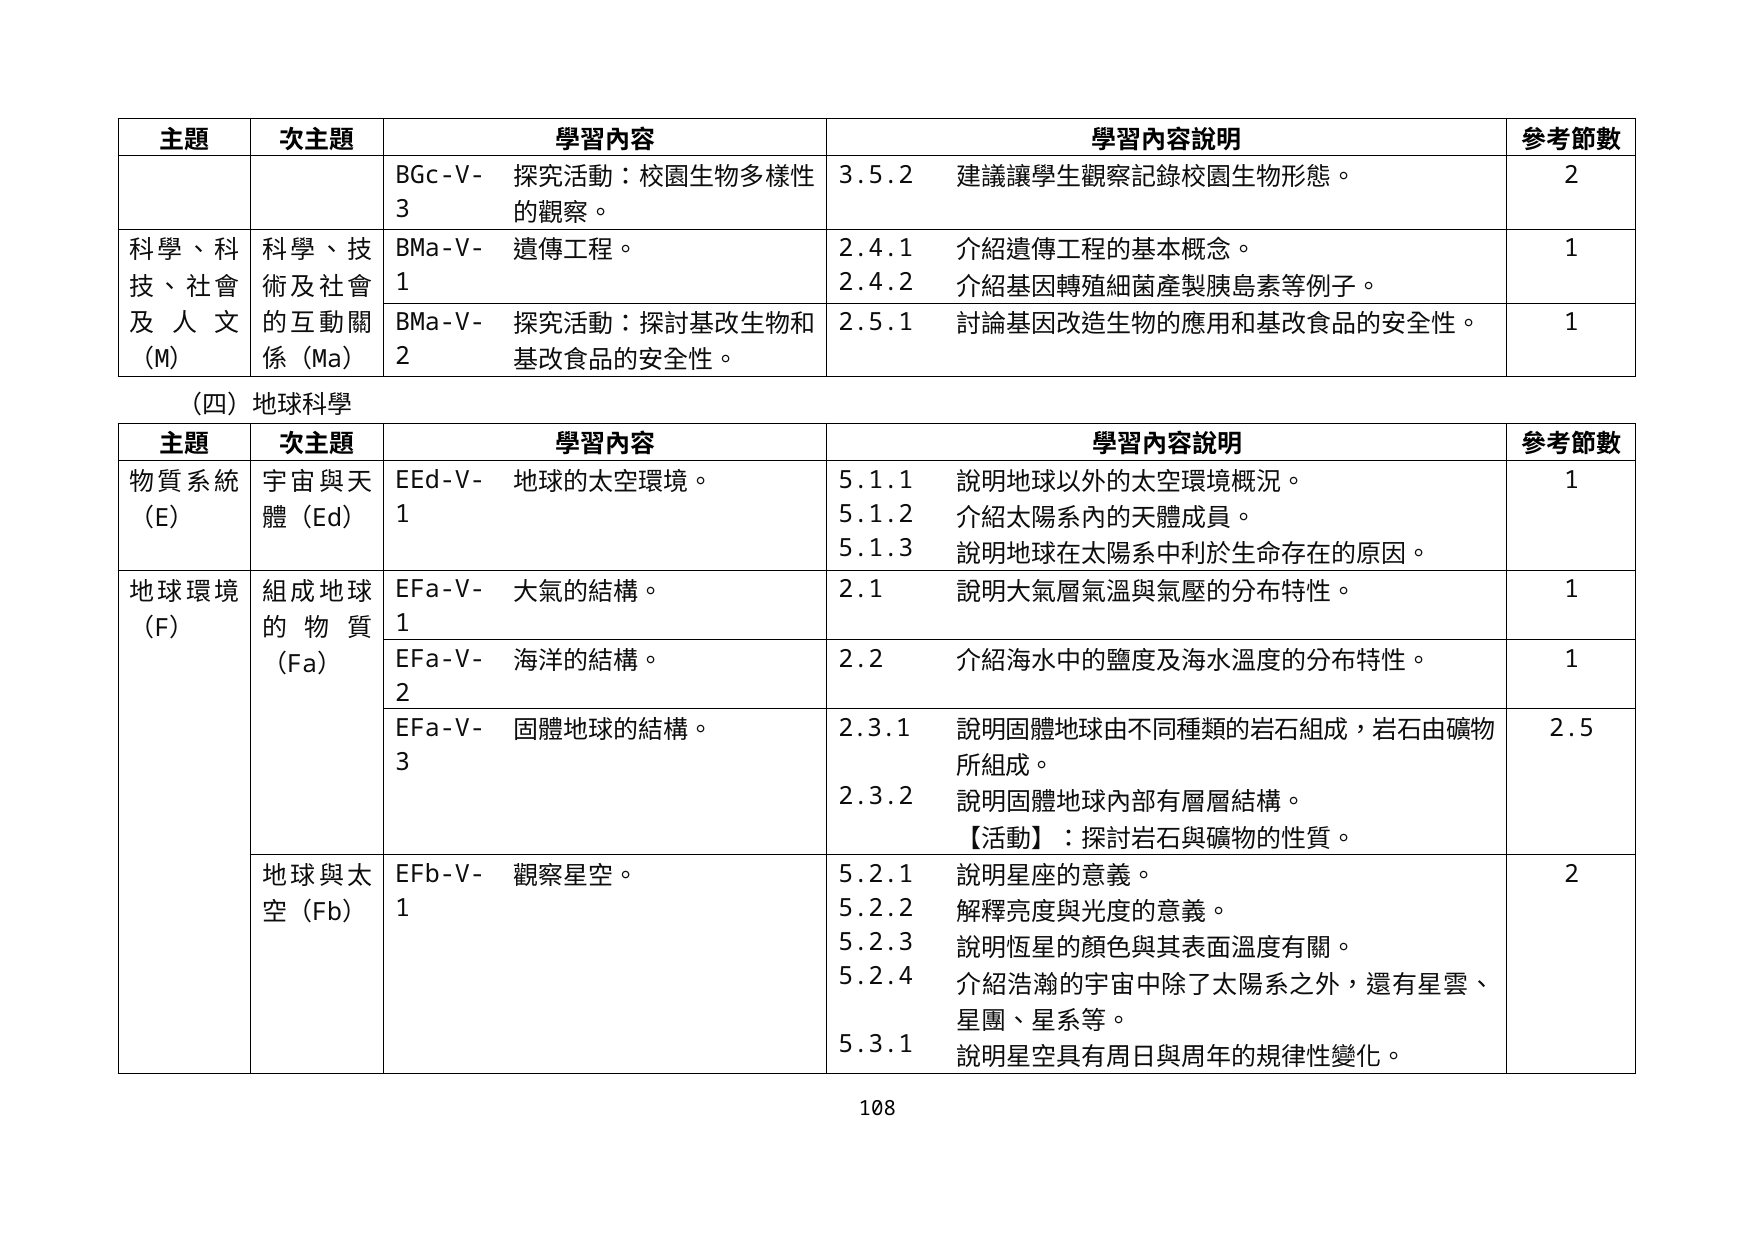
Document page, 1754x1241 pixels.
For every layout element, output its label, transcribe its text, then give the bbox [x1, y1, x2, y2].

table_cell 2 [1507, 855, 1635, 1073]
table_cell 介紹海水中的鹽度及海水溫度的分布特性。 [945, 640, 1506, 708]
table_cell 建議讓學生觀察記錄校園生物形態。 [945, 156, 1506, 229]
table_cell 介紹遺傳工程的基本概念。 介紹基因轉殖細菌產製胰島素等例子。 [945, 230, 1506, 302]
table_cell 3.5.2 [827, 156, 945, 229]
table_cell 2.5 [1507, 709, 1635, 854]
table_cell EFa-V-1 [384, 571, 502, 639]
table_cell 說明地球以外的太空環境概況。 介紹太陽系內的天體成員。 說明地球在太陽系中利於生命存在的原因。 [945, 461, 1506, 570]
table_cell 1 [1507, 461, 1635, 570]
table_cell EFa-V-2 [384, 640, 502, 708]
table_cell 探究活動：校園生物多樣性的觀察。 [502, 156, 826, 229]
table_cell 地球環境（F） [119, 571, 250, 1073]
table_cell BGc-V-3 [384, 156, 502, 229]
text （四）地球科學 [118, 377, 1636, 423]
table_cell [251, 156, 383, 229]
table_header 主題 [119, 119, 250, 155]
table_cell 1 [1507, 571, 1635, 639]
table_cell 探究活動：探討基改生物和基改食品的安全性。 [502, 304, 826, 376]
table_header 學習內容說明 [827, 424, 1506, 460]
table_cell 2.5.1 [827, 304, 945, 376]
table_cell 遺傳工程。 [502, 230, 826, 302]
table_cell 說明固體地球由不同種類的岩石組成，岩石由礦物所組成。 說明固體地球內部有層層結構。 【活動】：探討岩石與礦物的性質。 [945, 709, 1506, 854]
table_header 次主題 [251, 119, 383, 155]
table_header 學習內容 [384, 424, 826, 460]
table_cell 宇宙與天體（Ed） [251, 461, 383, 570]
table_cell 1 [1507, 230, 1635, 302]
table_cell EEd-V-1 [384, 461, 502, 570]
table_cell BMa-V-1 [384, 230, 502, 302]
table_cell [119, 156, 250, 229]
table_cell 說明星座的意義。 解釋亮度與光度的意義。 說明恆星的顏色與其表面溫度有關。 介紹浩瀚的宇宙中除了太陽系之外，還有星雲、星團、星系等。 說明星空具有周日與周年的規律性變化。 [945, 855, 1506, 1073]
table_header 參考節數 [1507, 424, 1635, 460]
table_cell 組成地球的物質（Fa） [251, 571, 383, 854]
table_cell 說明大氣層氣溫與氣壓的分布特性。 [945, 571, 1506, 639]
table_cell BMa-V-2 [384, 304, 502, 376]
table_cell 地球的太空環境。 [502, 461, 826, 570]
table_cell 物質系統（E） [119, 461, 250, 570]
table_cell 5.2.1 5.2.2 5.2.3 5.2.4 5.3.1 [827, 855, 945, 1073]
table_cell 科學、科技、社會及人文（M） [119, 230, 250, 376]
table_cell 2.1 [827, 571, 945, 639]
table_cell 1 [1507, 640, 1635, 708]
table_cell 2.4.1 2.4.2 [827, 230, 945, 302]
table_cell 固體地球的結構。 [502, 709, 826, 854]
table_header 學習內容說明 [827, 119, 1506, 155]
table_cell 討論基因改造生物的應用和基改食品的安全性。 [945, 304, 1506, 376]
table_cell 海洋的結構。 [502, 640, 826, 708]
table_cell 觀察星空。 [502, 855, 826, 1073]
table_header 參考節數 [1507, 119, 1635, 155]
table_header 次主題 [251, 424, 383, 460]
table_cell EFa-V-3 [384, 709, 502, 854]
table_header 主題 [119, 424, 250, 460]
table_cell 2.2 [827, 640, 945, 708]
table_cell 1 [1507, 304, 1635, 376]
table_header 學習內容 [384, 119, 826, 155]
table_cell 2 [1507, 156, 1635, 229]
table_cell 地球與太空（Fb） [251, 855, 383, 1073]
table_cell EFb-V-1 [384, 855, 502, 1073]
table_cell 2.3.1 2.3.2 [827, 709, 945, 854]
table_cell 5.1.1 5.1.2 5.1.3 [827, 461, 945, 570]
table_cell 大氣的結構。 [502, 571, 826, 639]
table_cell 科學、技術及社會的互動關係（Ma） [251, 230, 383, 376]
